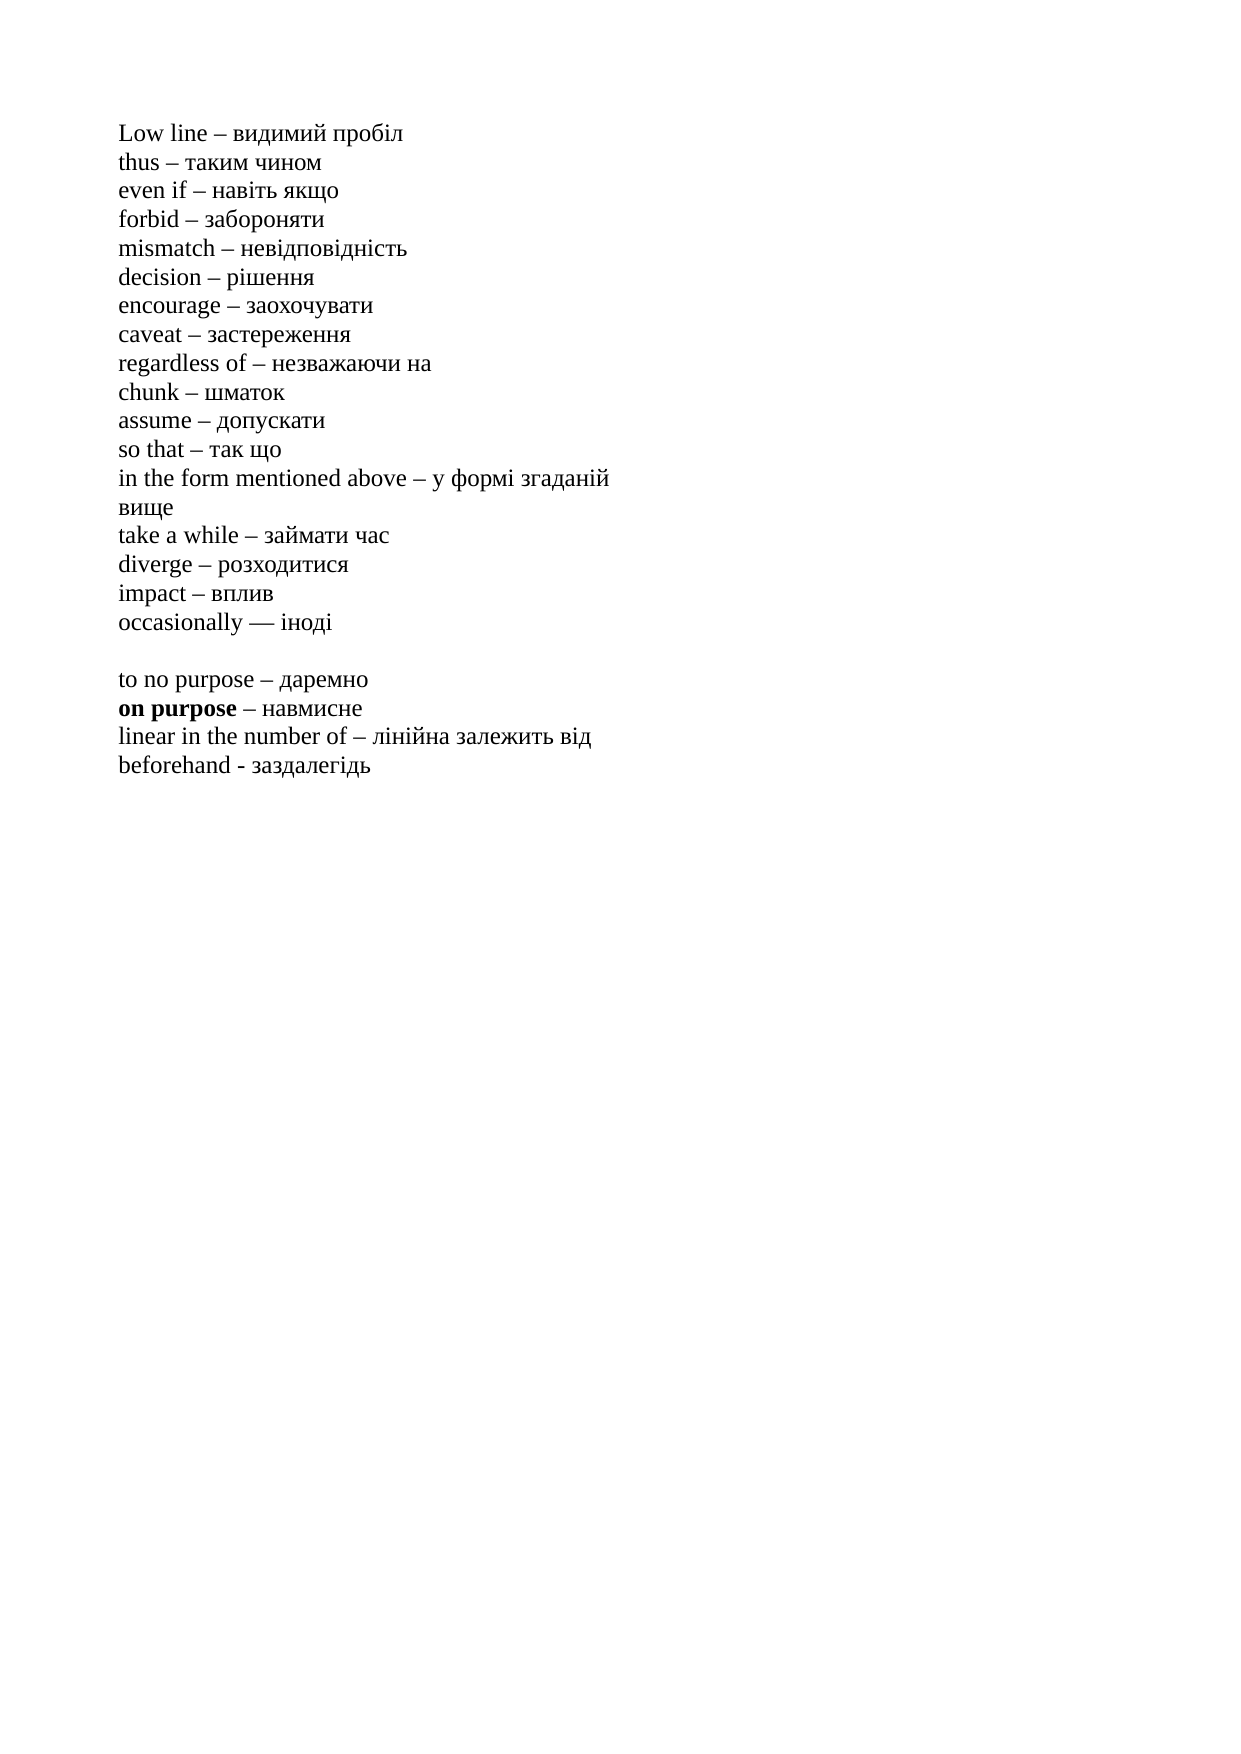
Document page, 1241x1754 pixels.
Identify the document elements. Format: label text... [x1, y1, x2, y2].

text linear in the number of – лінійна залежить від [118, 721, 620, 750]
text so that – так що [118, 434, 620, 463]
text even if – навіть якщо [118, 176, 620, 204]
text decision – рішення [118, 262, 620, 291]
text occasionally — іноді [118, 607, 620, 636]
text caveat – застереження [118, 319, 620, 348]
text Low line – видимий пробіл [118, 118, 620, 147]
text beforehand - заздалегідь [118, 750, 620, 779]
text take a while – займати час [118, 521, 620, 549]
text forbid – забороняти [118, 204, 620, 233]
text chunk – шматок [118, 377, 620, 406]
text impact – вплив [118, 578, 620, 607]
text mismatch – невідповідність [118, 233, 620, 262]
text thus – таким чином [118, 147, 620, 176]
text assume – допускати [118, 406, 620, 434]
text in the form mentioned above – у формі згаданій вище [118, 463, 620, 521]
text regardless of – незважаючи на [118, 348, 620, 377]
text to no purpose – даремно [118, 664, 620, 693]
text diverge – розходитися [118, 549, 620, 578]
text on purpose – навмисне [118, 693, 620, 721]
text encourage – заохочувати [118, 291, 620, 319]
